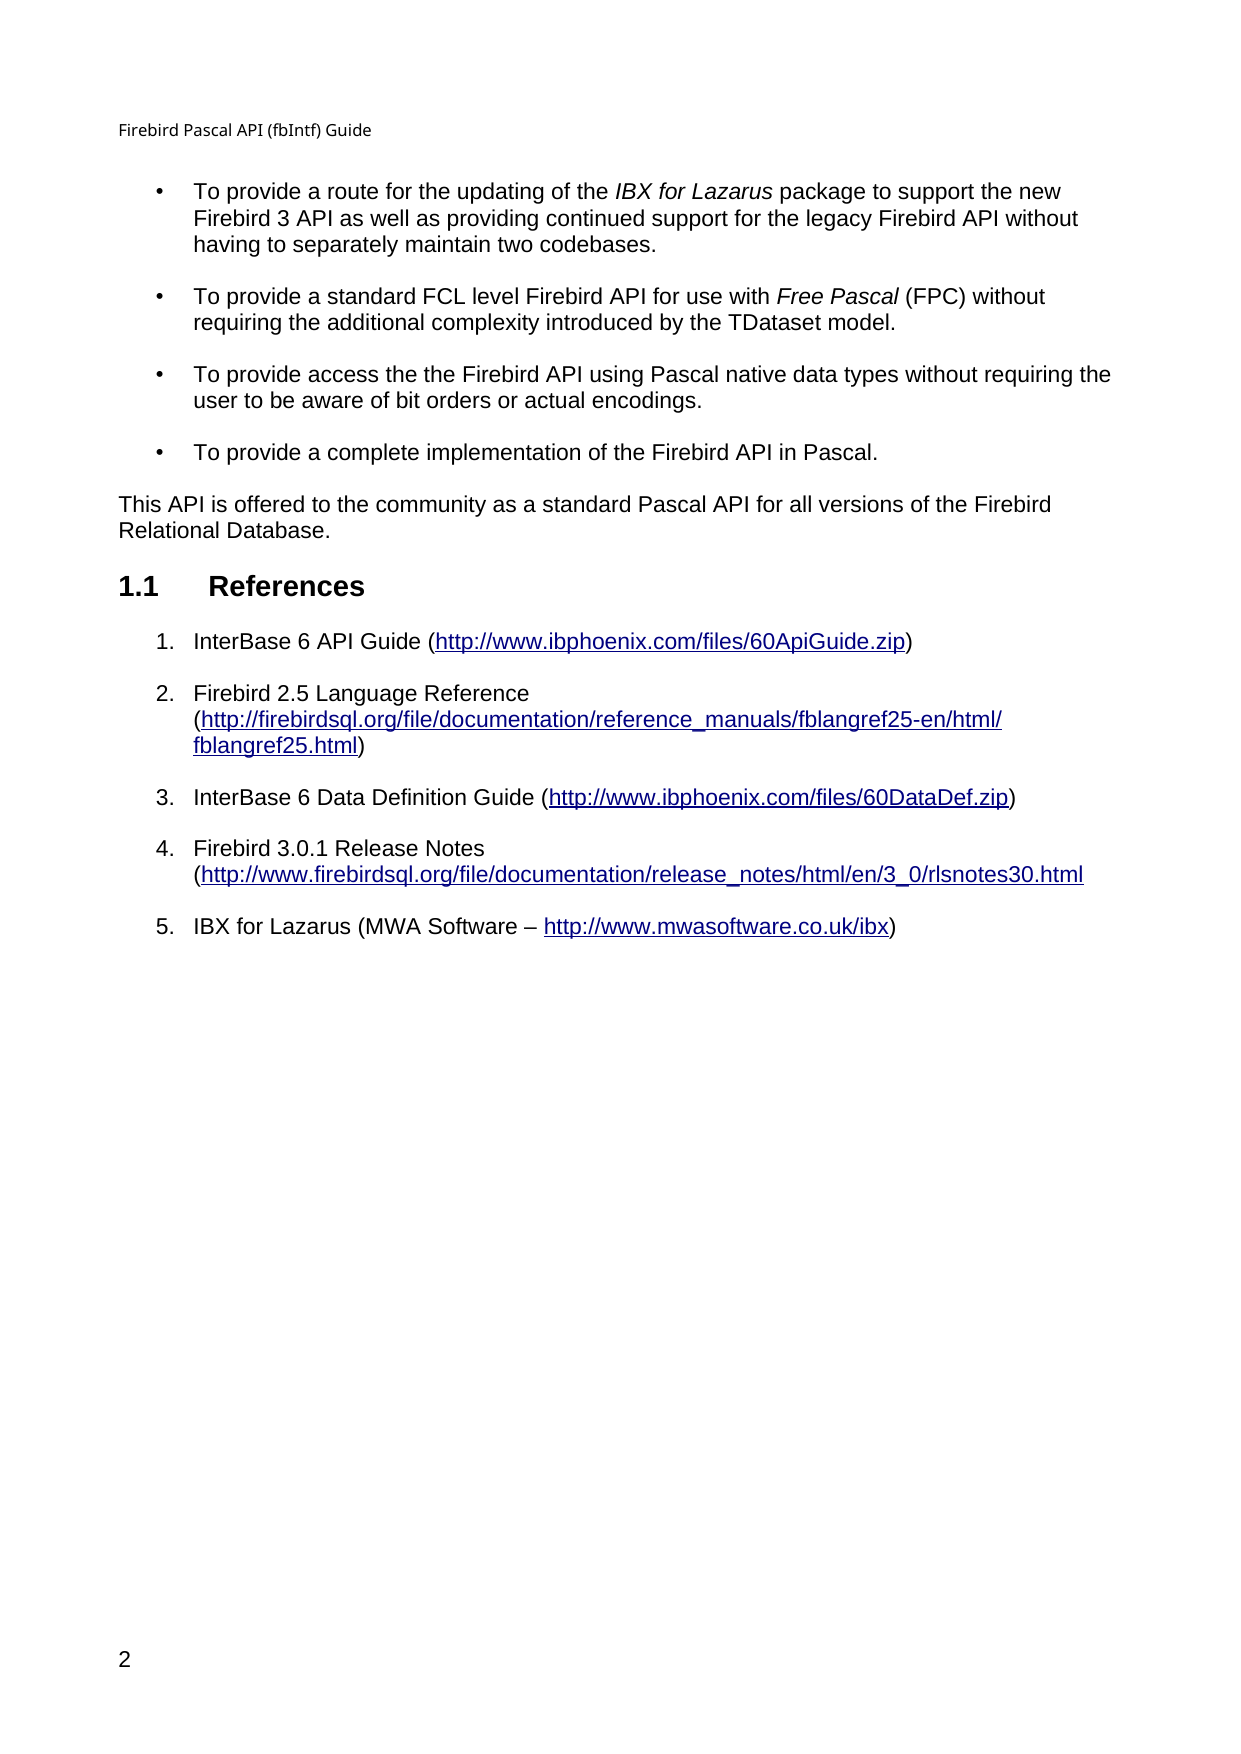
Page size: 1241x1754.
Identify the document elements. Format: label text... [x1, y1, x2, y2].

list IBX for Lazarus (MWA Software – http://www.mwasoftware.co.uk/ibx) [156, 913, 1122, 939]
list To provide access the the Firebird API using Pascal native data types without requiring the user to be aware of bit orders or actual encodings. [156, 361, 1122, 414]
list Firebird 2.5 Language Reference (http://firebirdsql.org/file/documentation/reference_manuals/fblangref25-en/html/fblangref25.html) [156, 680, 1122, 759]
list To provide a route for the updating of the IBX for Lazarus package to support the new Firebird 3 API as well as providing continued support for the legacy Firebird API without having to separately maintain two codebases. [156, 178, 1122, 257]
text This API is offered to the community as a standard Pascal API for all versions of the Firebird Relational Database. [118, 491, 1122, 544]
list Firebird 3.0.1 Release Notes (http://www.firebirdsql.org/file/documentation/release_notes/html/en/3_0/rlsnotes30.html [156, 835, 1122, 888]
subtitle References [118, 569, 1122, 603]
list To provide a standard FCL level Firebird API for use with Free Pascal (FPC) without requiring the additional complexity introduced by the TDataset model. [156, 283, 1122, 335]
list To provide a complete implementation of the Firebird API in Pascal. [156, 439, 1122, 466]
list InterBase 6 Data Definition Guide (http://www.ibphoenix.com/files/60DataDef.zip) [156, 784, 1122, 810]
list InterBase 6 API Guide (http://www.ibphoenix.com/files/60ApiGuide.zip) [156, 628, 1122, 655]
